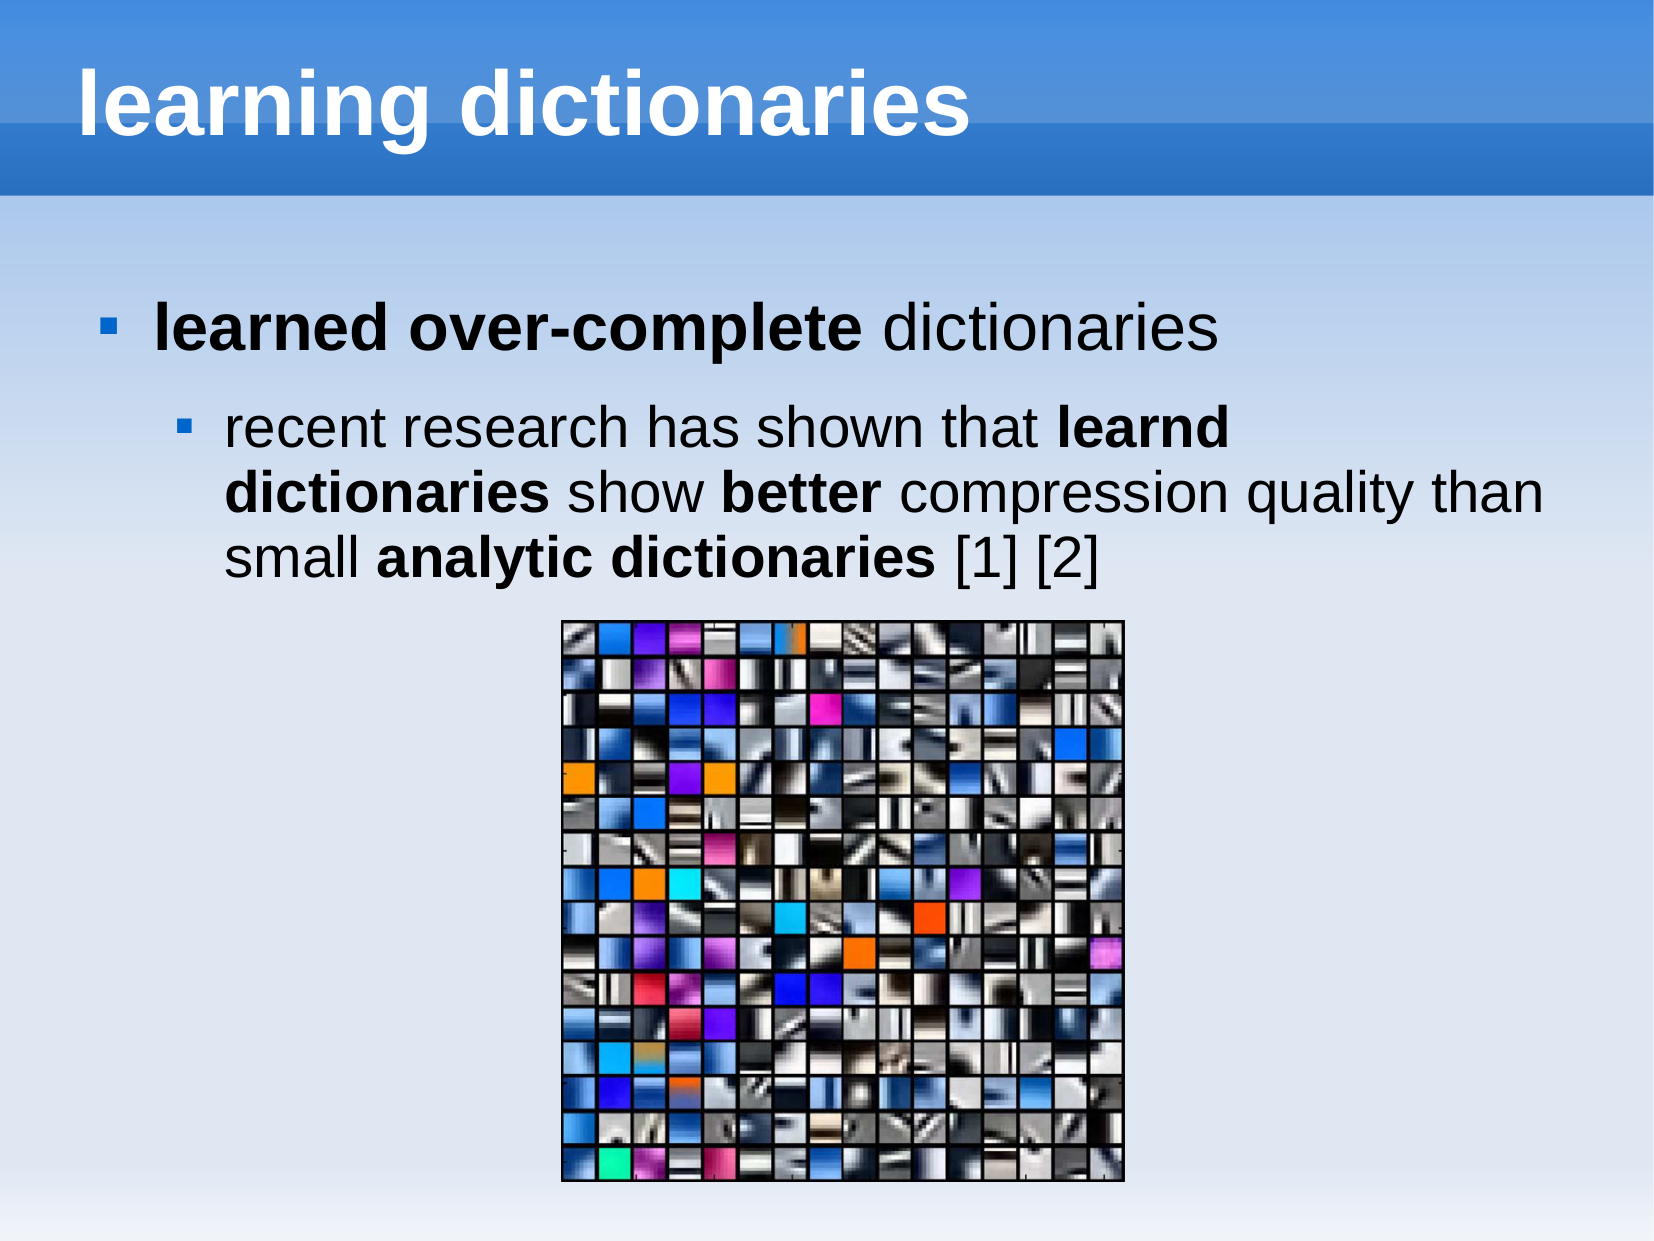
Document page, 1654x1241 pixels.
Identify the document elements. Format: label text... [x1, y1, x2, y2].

title learning dictionaries [76, 0, 1565, 208]
picture [0, 0, 1654, 1241]
list learned over-complete dictionaries recent research has shown that learnd dictionaries show better compression quality than small analytic dictionaries [1] [2] [82, 290, 1571, 1109]
